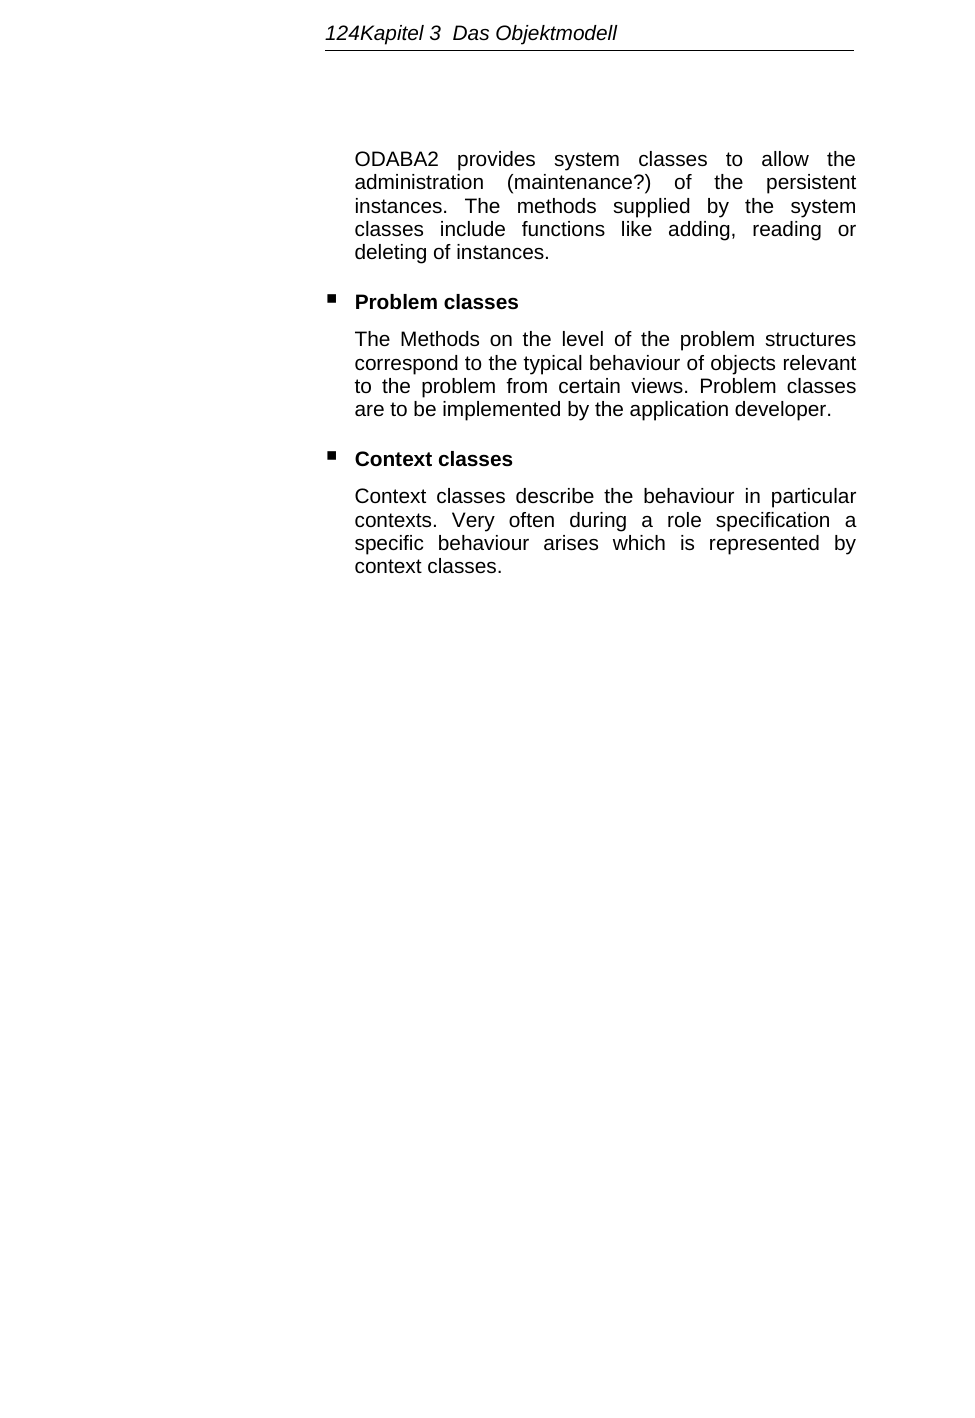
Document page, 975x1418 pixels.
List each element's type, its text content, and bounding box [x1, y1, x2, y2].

list Problem classes [325, 289, 857, 315]
list Context classes [325, 446, 857, 472]
text ODABA2 provides system classes to allow the administration (maintenance?) of the persistent instances. The methods supplied by the system classes include functions like adding, reading or deleting of instances. [354, 148, 857, 264]
text The Methods on the level of the problem structures correspond to the typical behaviour of objects relevant to the problem from certain views. Problem classes are to be implemented by the application developer. [354, 328, 857, 421]
text Context classes describe the behaviour in particular contexts. Very often during a role specification a specific behaviour arises which is represented by context classes. [354, 485, 857, 578]
